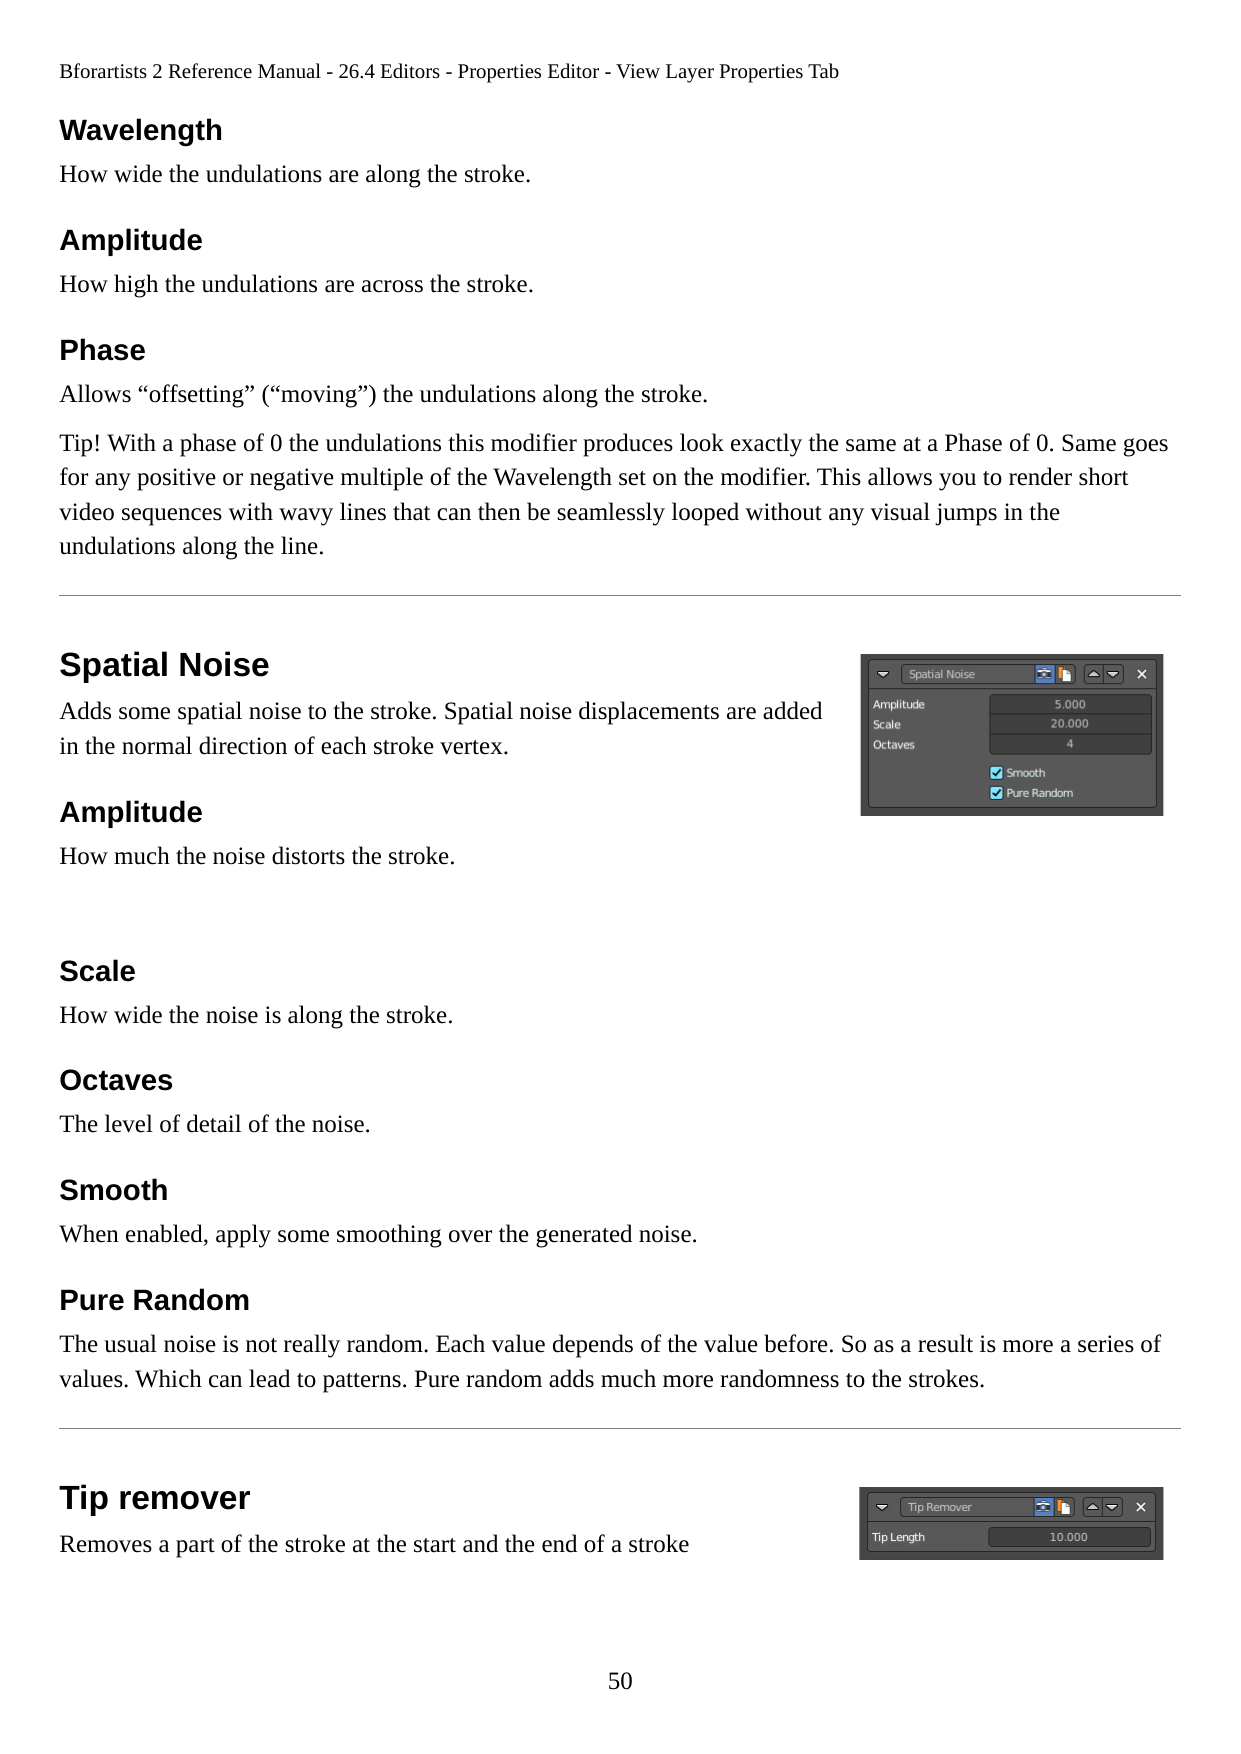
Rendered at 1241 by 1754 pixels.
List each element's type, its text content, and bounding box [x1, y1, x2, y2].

subtitle Octaves [59, 1063, 1181, 1097]
subtitle Phase [59, 332, 1181, 366]
text How high the undulations are across the stroke. [59, 269, 1181, 297]
subtitle Amplitude [59, 222, 1181, 256]
text How wide the noise is along the stroke. [59, 1000, 1181, 1028]
subtitle Wavelength [59, 113, 1181, 146]
text How much the noise distorts the stroke. [59, 841, 1181, 869]
text Adds some spatial noise to the stroke. Spatial noise displacements are added in the normal direction of each stroke vertex. [59, 696, 860, 759]
subtitle Pure Random [59, 1283, 1181, 1317]
picture [859, 1487, 1164, 1560]
text The usual noise is not really random. Each value depends of the value before. So as a result is more a series of values. Which can lead to patterns. Pure random adds much more randomness to the strokes. [59, 1329, 1181, 1393]
subtitle Smooth [59, 1173, 1181, 1207]
text When enabled, apply some smoothing over the generated noise. [59, 1219, 1181, 1248]
text How wide the undulations are along the stroke. [59, 159, 1181, 188]
subtitle Tip remover [59, 1478, 1181, 1517]
subtitle Spatial Noise [59, 645, 1181, 684]
text Tip! With a phase of 0 the undulations this modifier produces look exactly the same at a Phase of 0. Same goes for any positive or negative multiple of the Wavelength set on the modifier. This allows you to render short video sequences with wavy lines that can then be seamlessly looped without any visual jumps in the undulations along the line. [59, 428, 1181, 560]
text Allows “offsetting” (“moving”) the undulations along the stroke. [59, 379, 1181, 407]
subtitle Scale [59, 953, 1181, 987]
subtitle Amplitude [59, 794, 1181, 828]
text Removes a part of the stroke at the start and the end of a stroke [59, 1529, 859, 1558]
text The level of detail of the noise. [59, 1109, 1181, 1138]
picture [860, 654, 1164, 816]
